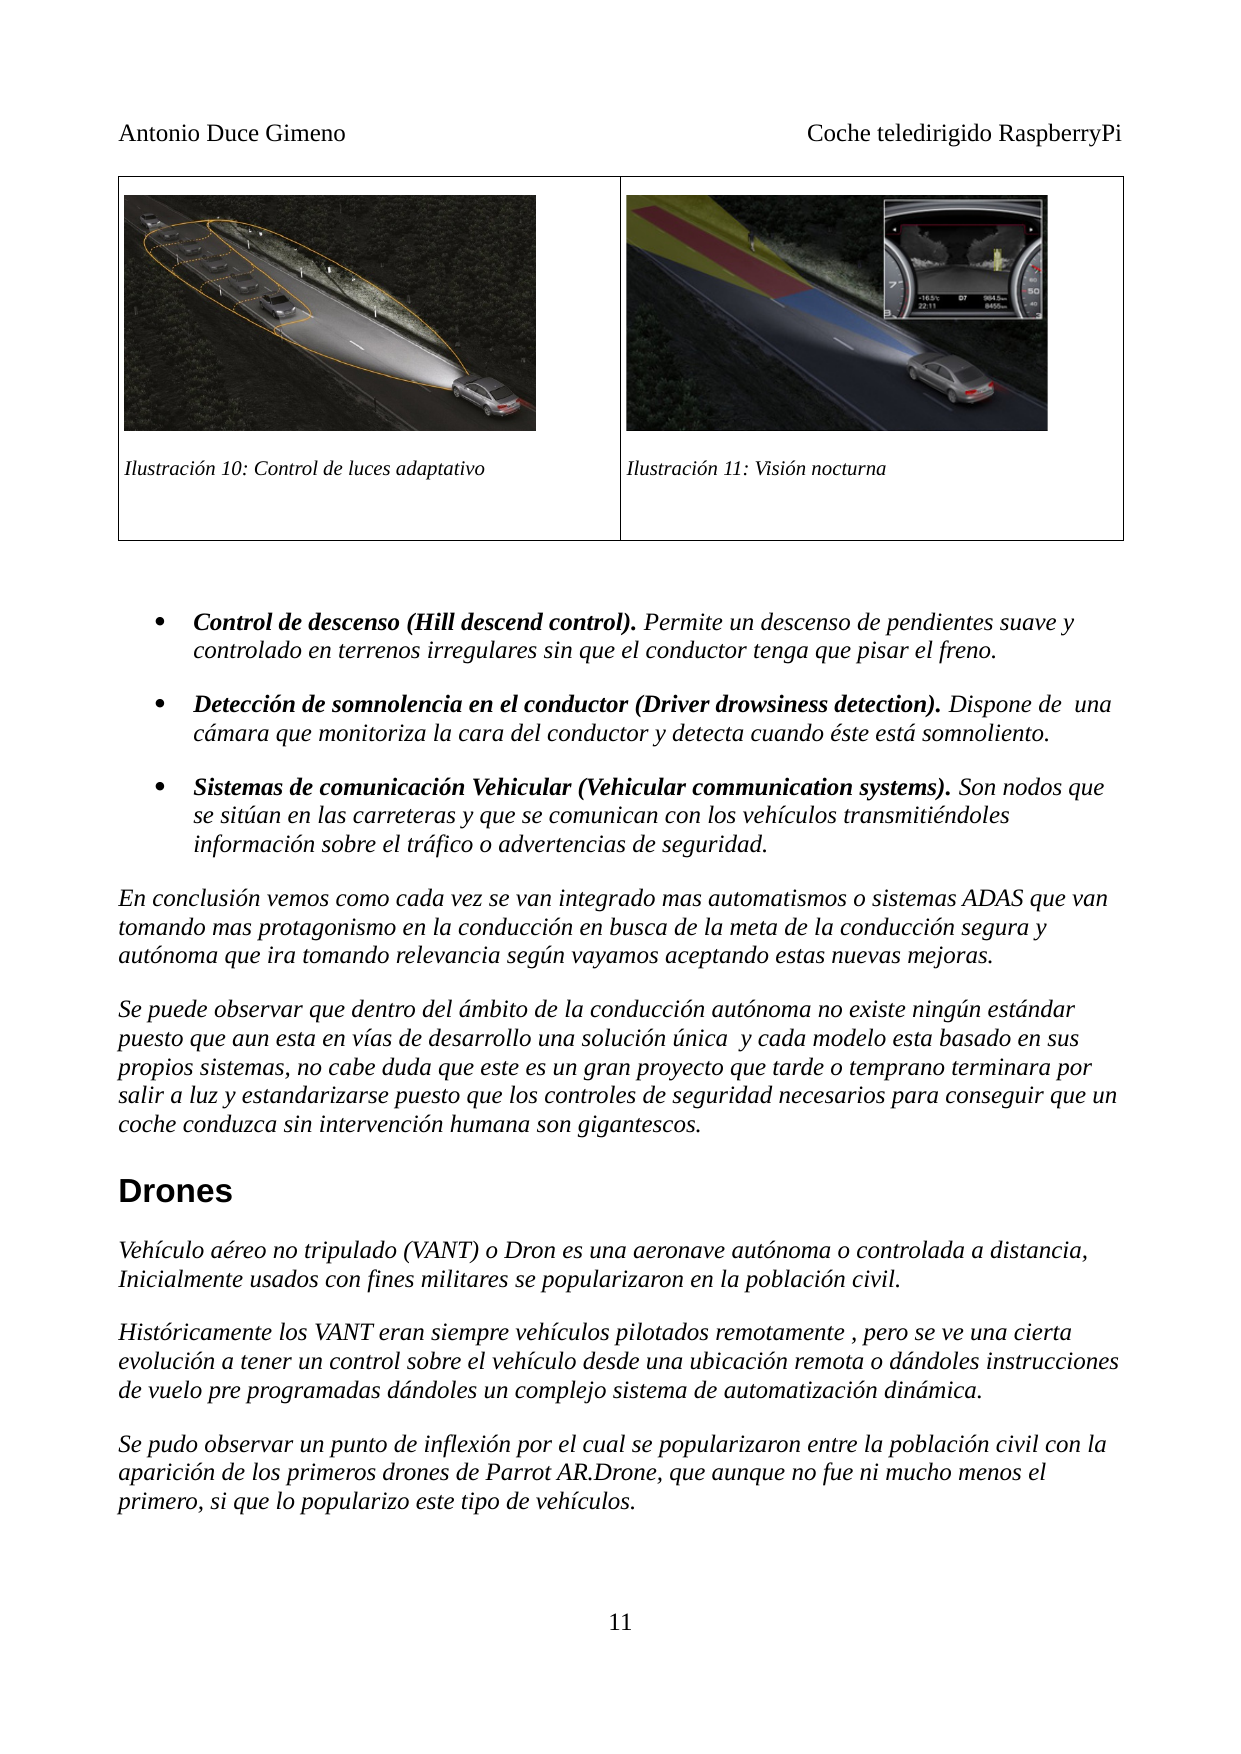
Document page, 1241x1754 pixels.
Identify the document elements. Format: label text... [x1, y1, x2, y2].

subtitle Drones [118, 1171, 1122, 1210]
text Se puede observar que dentro del ámbito de la conducción autónoma no existe ningún estándar puesto que aun esta en vías de desarrollo una solución única y cada modelo esta basado en sus propios sistemas, no cabe duda que este es un gran proyecto que tarde o temprano terminara por salir a luz y estandarizarse puesto que los controles de seguridad necesarios para conseguir que un coche conduzca sin intervención humana son gigantescos. [118, 994, 1122, 1138]
picture [124, 195, 536, 431]
text Vehículo aéreo no tripulado (VANT) o Dron es una aeronave autónoma o controlada a distancia, Inicialmente usados con fines militares se popularizaron en la población civil. [118, 1235, 1122, 1292]
table_header [621, 177, 1123, 182]
text Históricamente los VANT eran siempre vehículos pilotados remotamente , pero se ve una cierta evolución a tener un control sobre el vehículo desde una ubicación remota o dándoles instrucciones de vuelo pre programadas dándoles un complejo sistema de automatización dinámica. [118, 1317, 1122, 1404]
list Control de descenso (Hill descend control). Permite un descenso de pendientes suave y controlado en terrenos irregulares sin que el conductor tenga que pisar el freno. [156, 607, 1122, 664]
list Detección de somnolencia en el conductor (Driver drowsiness detection). Dispone de una cámara que monitoriza la cara del conductor y detecta cuando éste está somnoliento. [156, 689, 1122, 747]
list Sistemas de comunicación Vehicular (Vehicular communication systems). Son nodos que se sitúan en las carreteras y que se comunican con los vehículos transmitiéndoles información sobre el tráfico o advertencias de seguridad. [156, 772, 1122, 858]
table_header [621, 183, 1123, 540]
picture [626, 195, 1048, 431]
text Se pudo observar un punto de inflexión por el cual se popularizaron entre la población civil con la aparición de los primeros drones de Parrot AR.Drone, que aunque no fue ni mucho menos el primero, si que lo popularizo este tipo de vehículos. [118, 1429, 1122, 1515]
text En conclusión vemos como cada vez se van integrado mas automatismos o sistemas ADAS que van tomando mas protagonismo en la conducción en busca de la meta de la conducción segura y autónoma que ira tomando relevancia según vayamos aceptando estas nuevas mejoras. [118, 883, 1122, 969]
table_header [119, 177, 620, 182]
table_header [119, 183, 620, 540]
